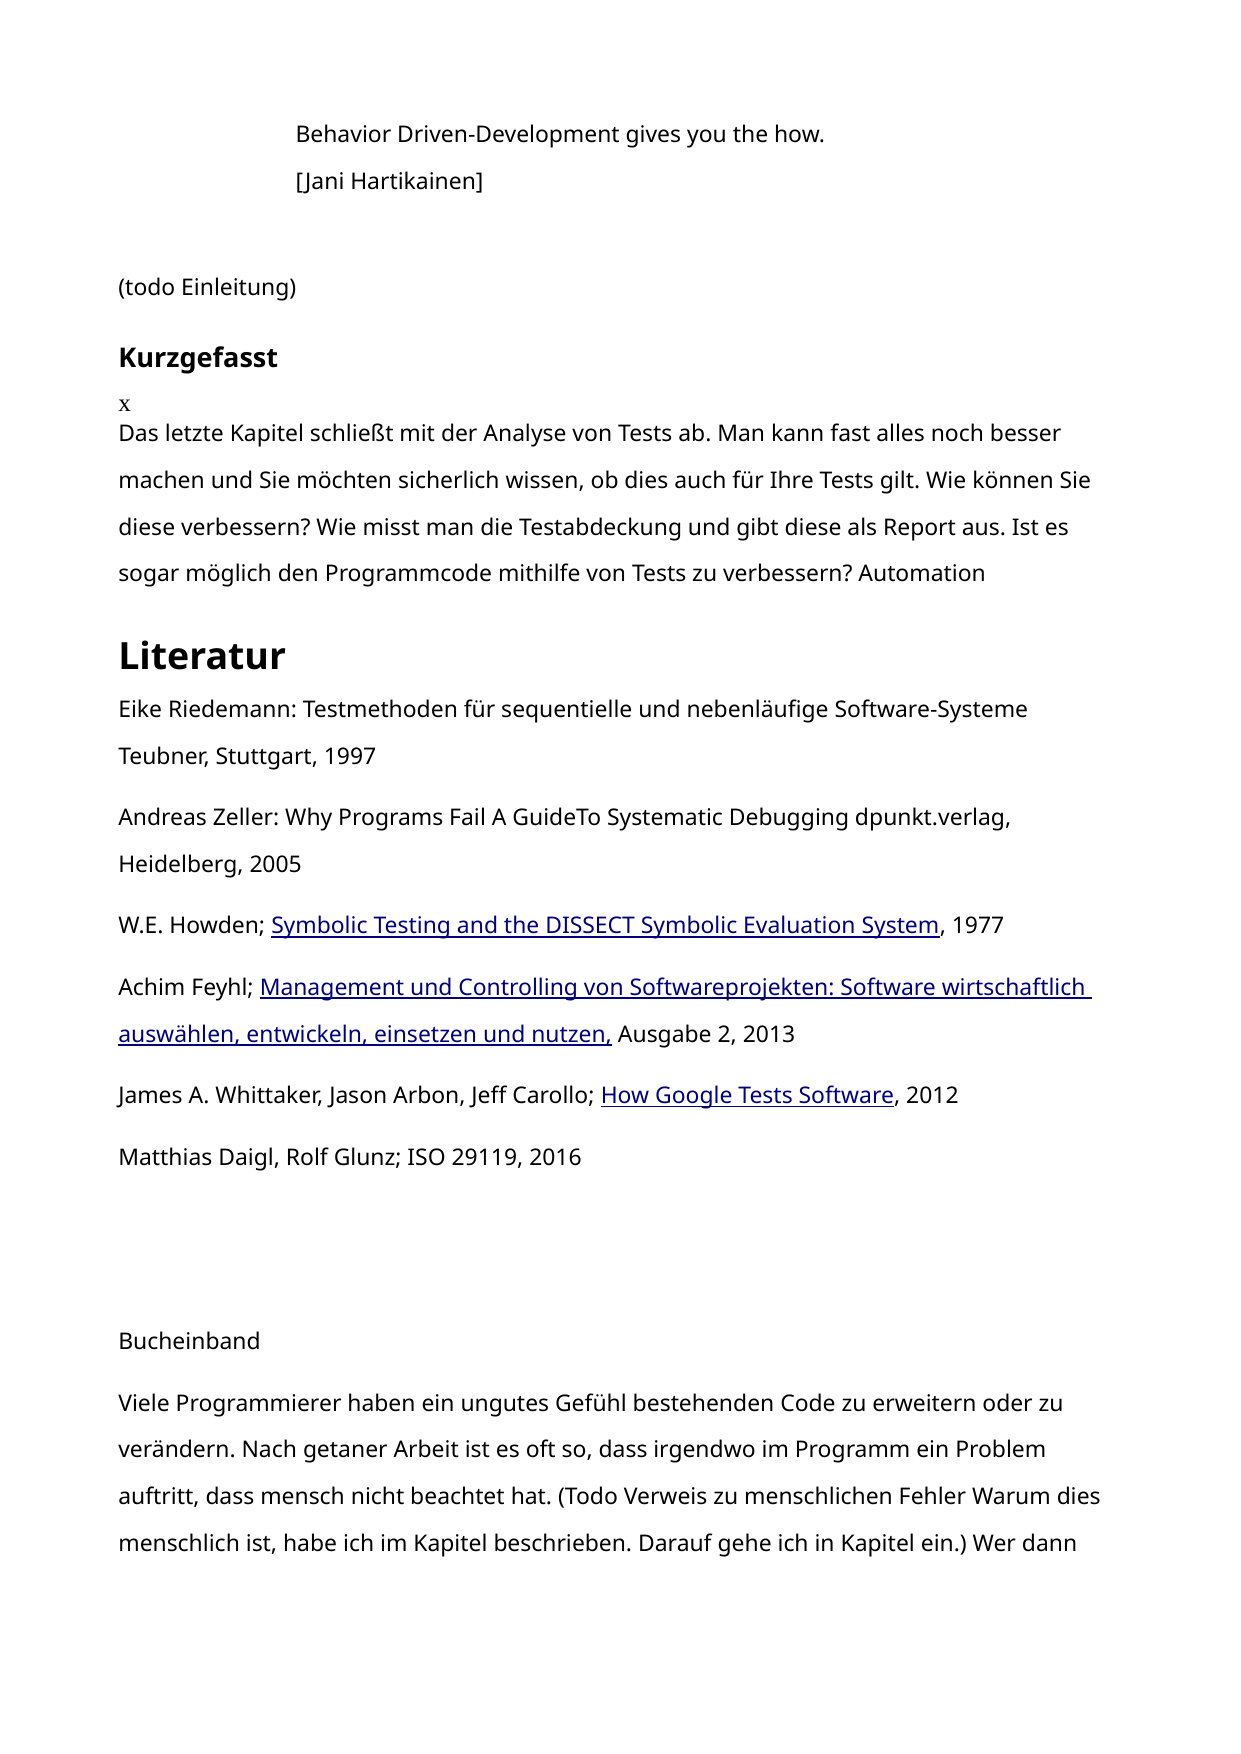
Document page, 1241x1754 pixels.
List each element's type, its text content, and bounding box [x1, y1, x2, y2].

text Viele Programmierer haben ein ungutes Gefühl bestehenden Code zu erweitern oder zu verändern. Nach getaner Arbeit ist es oft so, dass irgendwo im Programm ein Problem auftritt, dass mensch nicht beachtet hat. (Todo Verweis zu menschlichen Fehler Warum dies menschlich ist, habe ich im Kapitel beschrieben. Darauf gehe ich in Kapitel ein.) Wer dann [118, 1387, 1122, 1558]
text (todo Einleitung) [118, 271, 1122, 302]
text Achim Feyhl; Management und Controlling von Softwareprojekten: Software wirtschaftlich auswählen, entwickeln, einsetzen und nutzen, Ausgabe 2, 2013 [118, 971, 1122, 1049]
subtitle Literatur [118, 629, 1122, 680]
text James A. Whittaker, Jason Arbon, Jeff Carollo; How Google Tests Software, 2012 [118, 1079, 1122, 1111]
text W.E. Howden; Symbolic Testing and the DISSECT Symbolic Evaluation System, 1977 [118, 909, 1122, 941]
text x [118, 388, 1122, 417]
subtitle Kurzgefasst [118, 339, 1122, 376]
text Behavior Driven-Development gives you the how. [Jani Hartikainen] [295, 118, 1122, 196]
text Das letzte Kapitel schließt mit der Analyse von Tests ab. Man kann fast alles noch besser machen und Sie möchten sicherlich wissen, ob dies auch für Ihre Tests gilt. Wie können Sie diese verbessern? Wie misst man die Testabdeckung und gibt diese als Report aus. Ist es sogar möglich den Programmcode mithilfe von Tests zu verbessern? Automation [118, 417, 1122, 589]
text Matthias Daigl, Rolf Glunz; ISO 29119, 2016 [118, 1141, 1122, 1172]
text Eike Riedemann: Testmethoden für sequentielle und nebenläufige Software-Systeme Teubner, Stuttgart, 1997 [118, 693, 1122, 771]
text Bucheinband [118, 1325, 1122, 1356]
text Andreas Zeller: Why Programs Fail A GuideTo Systematic Debugging dpunkt.verlag, Heidelberg, 2005 [118, 801, 1122, 879]
